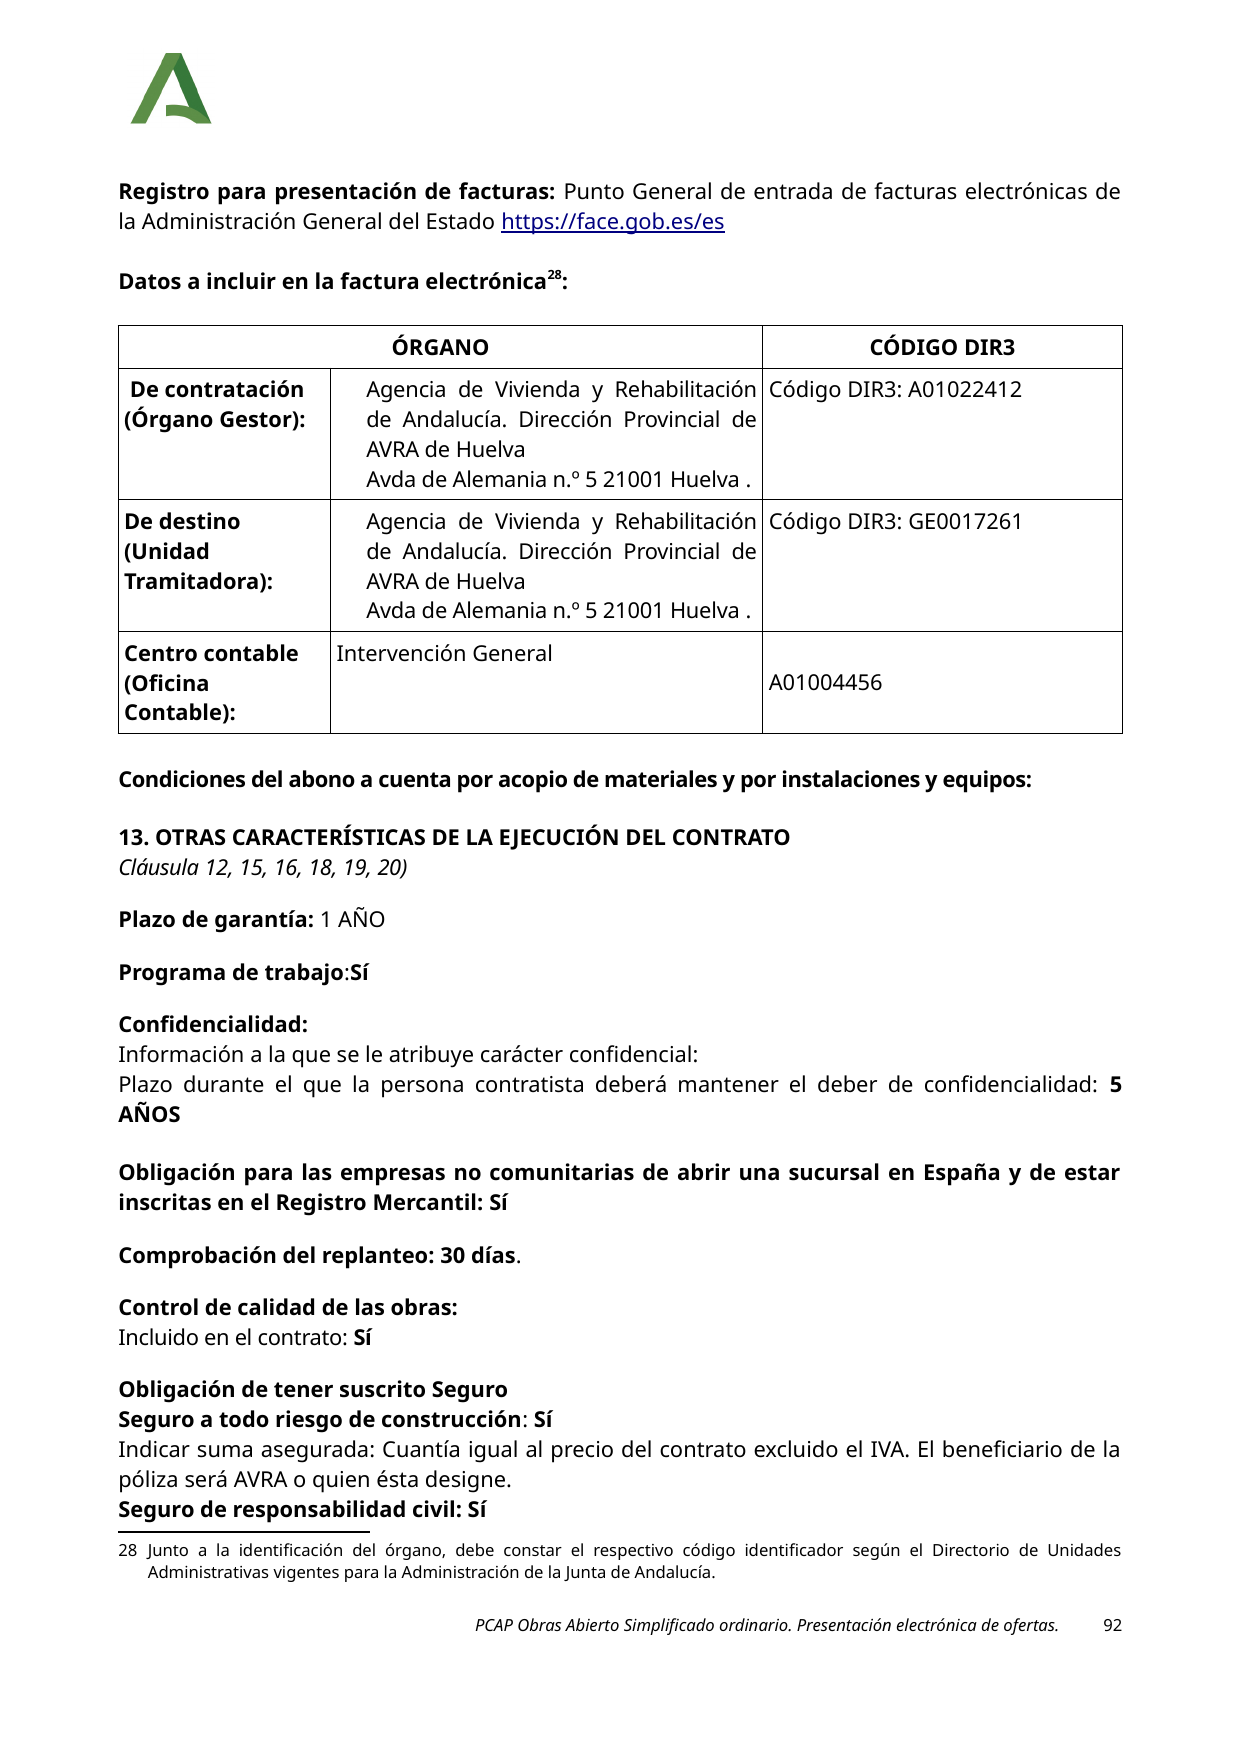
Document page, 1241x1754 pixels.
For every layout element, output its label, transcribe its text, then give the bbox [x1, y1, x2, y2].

table_cell Código DIR3: GE0017261 [763, 500, 1122, 631]
text Indicar suma asegurada: Cuantía igual al precio del contrato excluido el IVA. El beneficiario de la póliza será AVRA o quien ésta designe. [118, 1434, 1122, 1494]
text Información a la que se le atribuye carácter confidencial: [118, 1039, 1122, 1069]
table_cell Agencia de Vivienda y Rehabilitación de Andalucía. Dirección Provincial de AVRA de Huelva Avda de Alemania n.º 5 21001 Huelva . [331, 369, 762, 499]
text Condiciones del abono a cuenta por acopio de materiales y por instalaciones y equipos: [118, 764, 1122, 793]
table_cell Intervención General [331, 632, 762, 733]
table_cell De destino (Unidad Tramitadora): [119, 500, 330, 631]
text Programa de trabajo:Sí [118, 957, 1122, 987]
picture [127, 48, 216, 128]
text Incluido en el contrato: Sí [118, 1322, 1122, 1352]
table_cell Centro contable (Oficina Contable): [119, 632, 330, 733]
table_cell Código DIR3: A01022412 [763, 369, 1122, 499]
text Confidencialidad: [118, 1009, 1122, 1039]
text 13. OTRAS CARACTERÍSTICAS DE LA EJECUCIÓN DEL CONTRATO [118, 822, 1122, 852]
text Plazo durante el que la persona contratista deberá mantener el deber de confidencialidad: 5 AÑOS [118, 1069, 1122, 1129]
text Control de calidad de las obras: [118, 1292, 1122, 1322]
text Registro para presentación de facturas: Punto General de entrada de facturas electrónicas de la Administración General del Estado https://face.gob.es/es [118, 176, 1122, 236]
text Seguro a todo riesgo de construcción: Sí [118, 1404, 1122, 1434]
text Plazo de garantía: 1 AÑO [118, 904, 1122, 934]
text Datos a incluir en la factura electrónica: [118, 266, 1122, 296]
table_cell Agencia de Vivienda y Rehabilitación de Andalucía. Dirección Provincial de AVRA de Huelva Avda de Alemania n.º 5 21001 Huelva . [331, 500, 762, 631]
table_header ÓRGANO [119, 326, 762, 368]
text Cláusula 12, 15, 16, 18, 19, 20) [118, 852, 1122, 882]
table_cell De contratación (Órgano Gestor): [119, 369, 330, 499]
text Obligación para las empresas no comunitarias de abrir una sucursal en España y de estar inscritas en el Registro Mercantil: Sí [118, 1157, 1122, 1217]
text Obligación de tener suscrito Seguro [118, 1374, 1122, 1404]
text Junto a la identificación del órgano, debe constar el respectivo código identificador según el Directorio de Unidades Administrativas vigentes para la Administración de la Junta de Andalucía. [118, 1538, 1122, 1584]
text Comprobación del replanteo: 30 días. [118, 1240, 1122, 1269]
table_header CÓDIGO DIR3 [763, 326, 1122, 368]
text Seguro de responsabilidad civil: Sí [118, 1494, 1122, 1523]
table_cell A01004456 [763, 632, 1122, 733]
